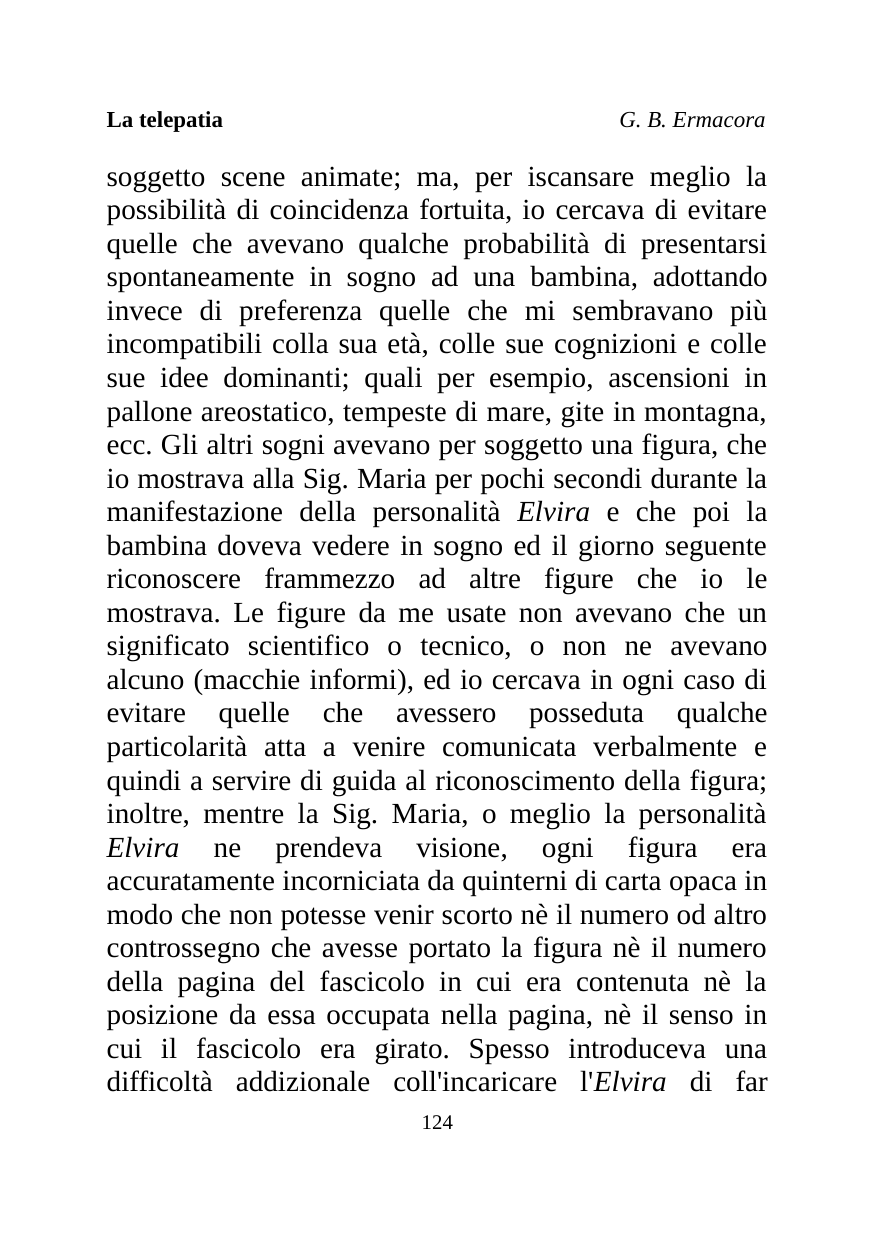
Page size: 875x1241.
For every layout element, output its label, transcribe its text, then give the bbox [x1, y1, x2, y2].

text soggetto scene animate; ma, per iscansare meglio la possibilità di coincidenza fortuita, io cercava di evitare quelle che avevano qualche probabilità di presentarsi spontaneamente in sogno ad una bambina, adottando invece di preferenza quelle che mi sembravano più incompatibili colla sua età, colle sue cognizioni e colle sue idee dominanti; quali per esempio, ascensioni in pallone areostatico, tempeste di mare, gite in montagna, ecc. Gli altri sogni avevano per soggetto una figura, che io mostrava alla Sig. Maria per pochi secondi durante la manifestazione della personalità Elvira e che poi la bambina doveva vedere in sogno ed il giorno seguente riconoscere frammezzo ad altre figure che io le mostrava. Le figure da me usate non avevano che un significato scientifico o tecnico, o non ne avevano alcuno (macchie informi), ed io cercava in ogni caso di evitare quelle che avessero posseduta qualche particolarità atta a venire comunicata verbalmente e quindi a servire di guida al riconoscimento della figura; inoltre, mentre la Sig. Maria, o meglio la personalità Elvira ne prendeva visione, ogni figura era accuratamente incorniciata da quinterni di carta opaca in modo che non potesse venir scorto nè il numero od altro controssegno che avesse portato la figura nè il numero della pagina del fascicolo in cui era contenuta nè la posizione da essa occupata nella pagina, nè il senso in cui il fascicolo era girato. Spesso introduceva una difficoltà addizionale coll'incaricare l'Elvira di far [106, 159, 768, 1098]
